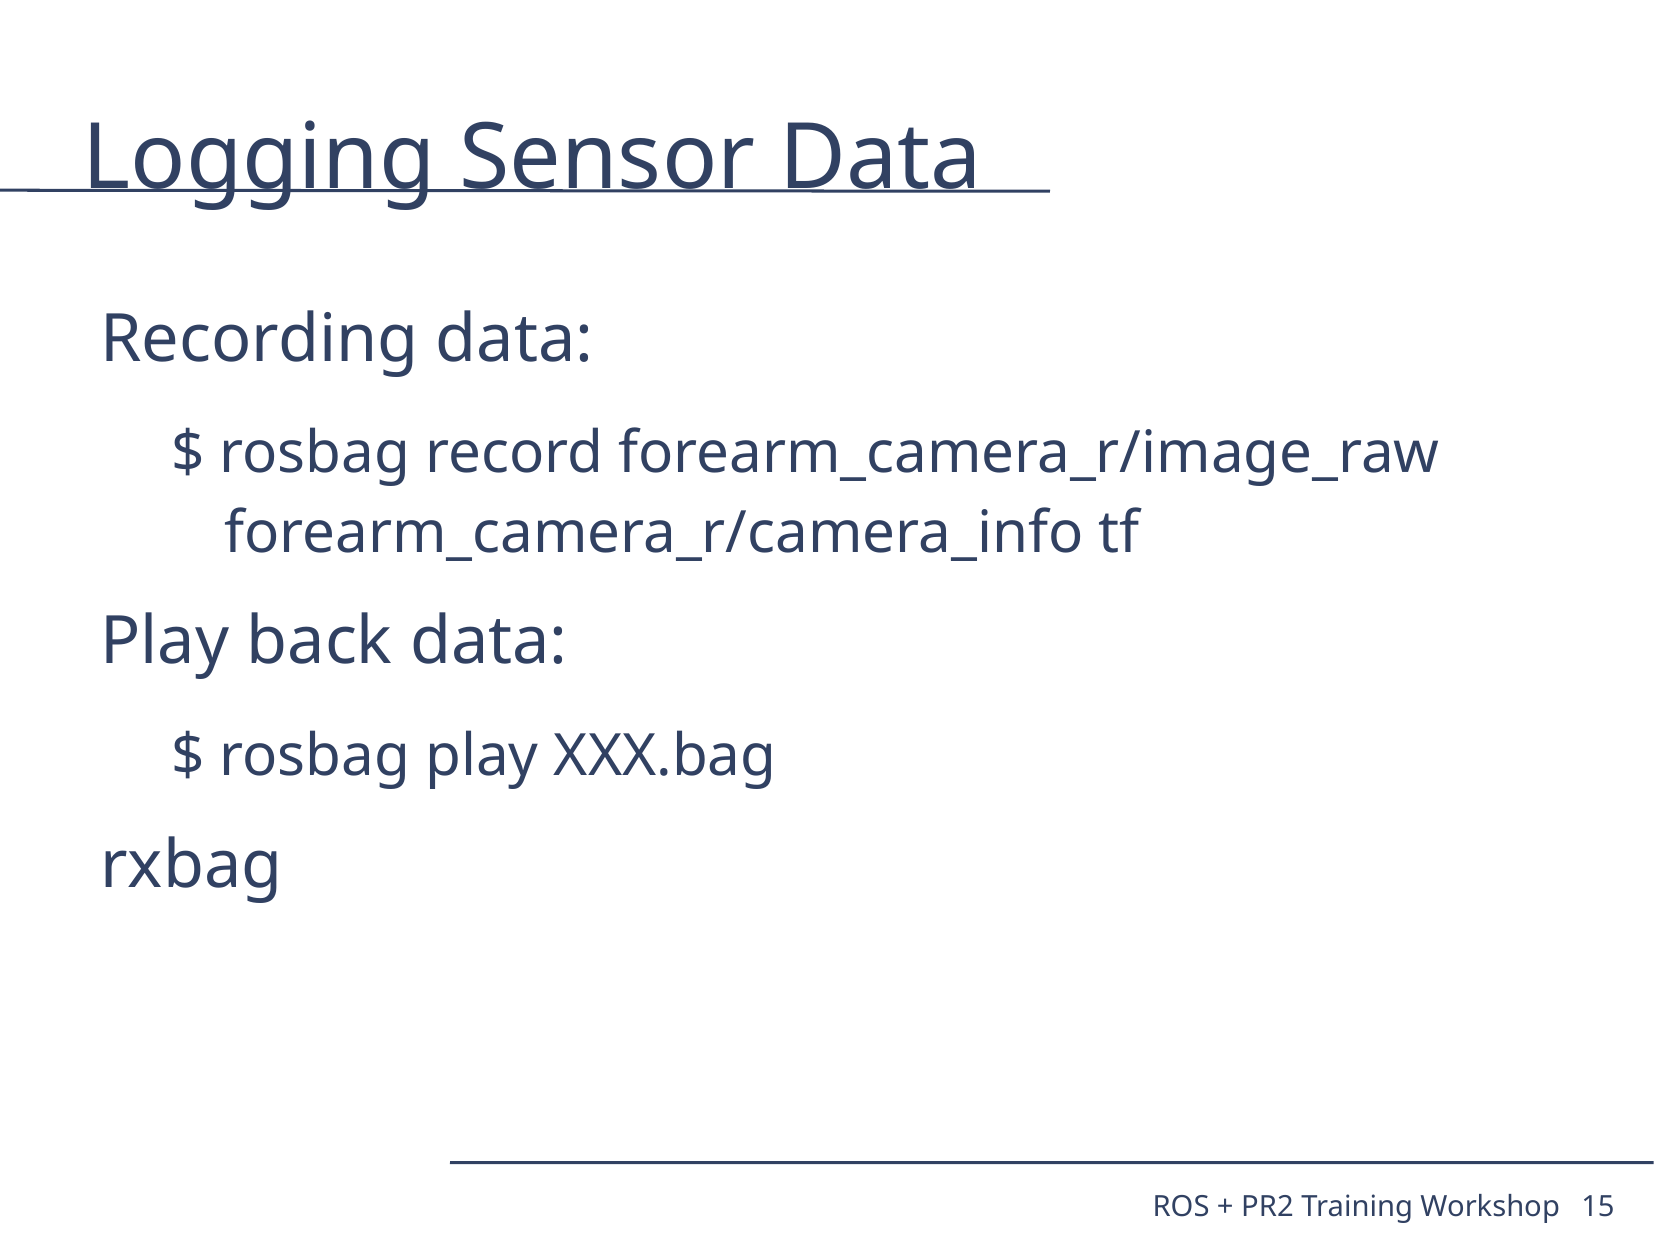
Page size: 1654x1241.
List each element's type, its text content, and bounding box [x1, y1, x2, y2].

list Recording data: $ rosbag record forearm_camera_r/image_raw forearm_camera_r/camera_info tf Play back data: $ rosbag play XXX.bag rxbag [82, 290, 1571, 1109]
title Logging Sensor Data [82, 56, 1571, 250]
